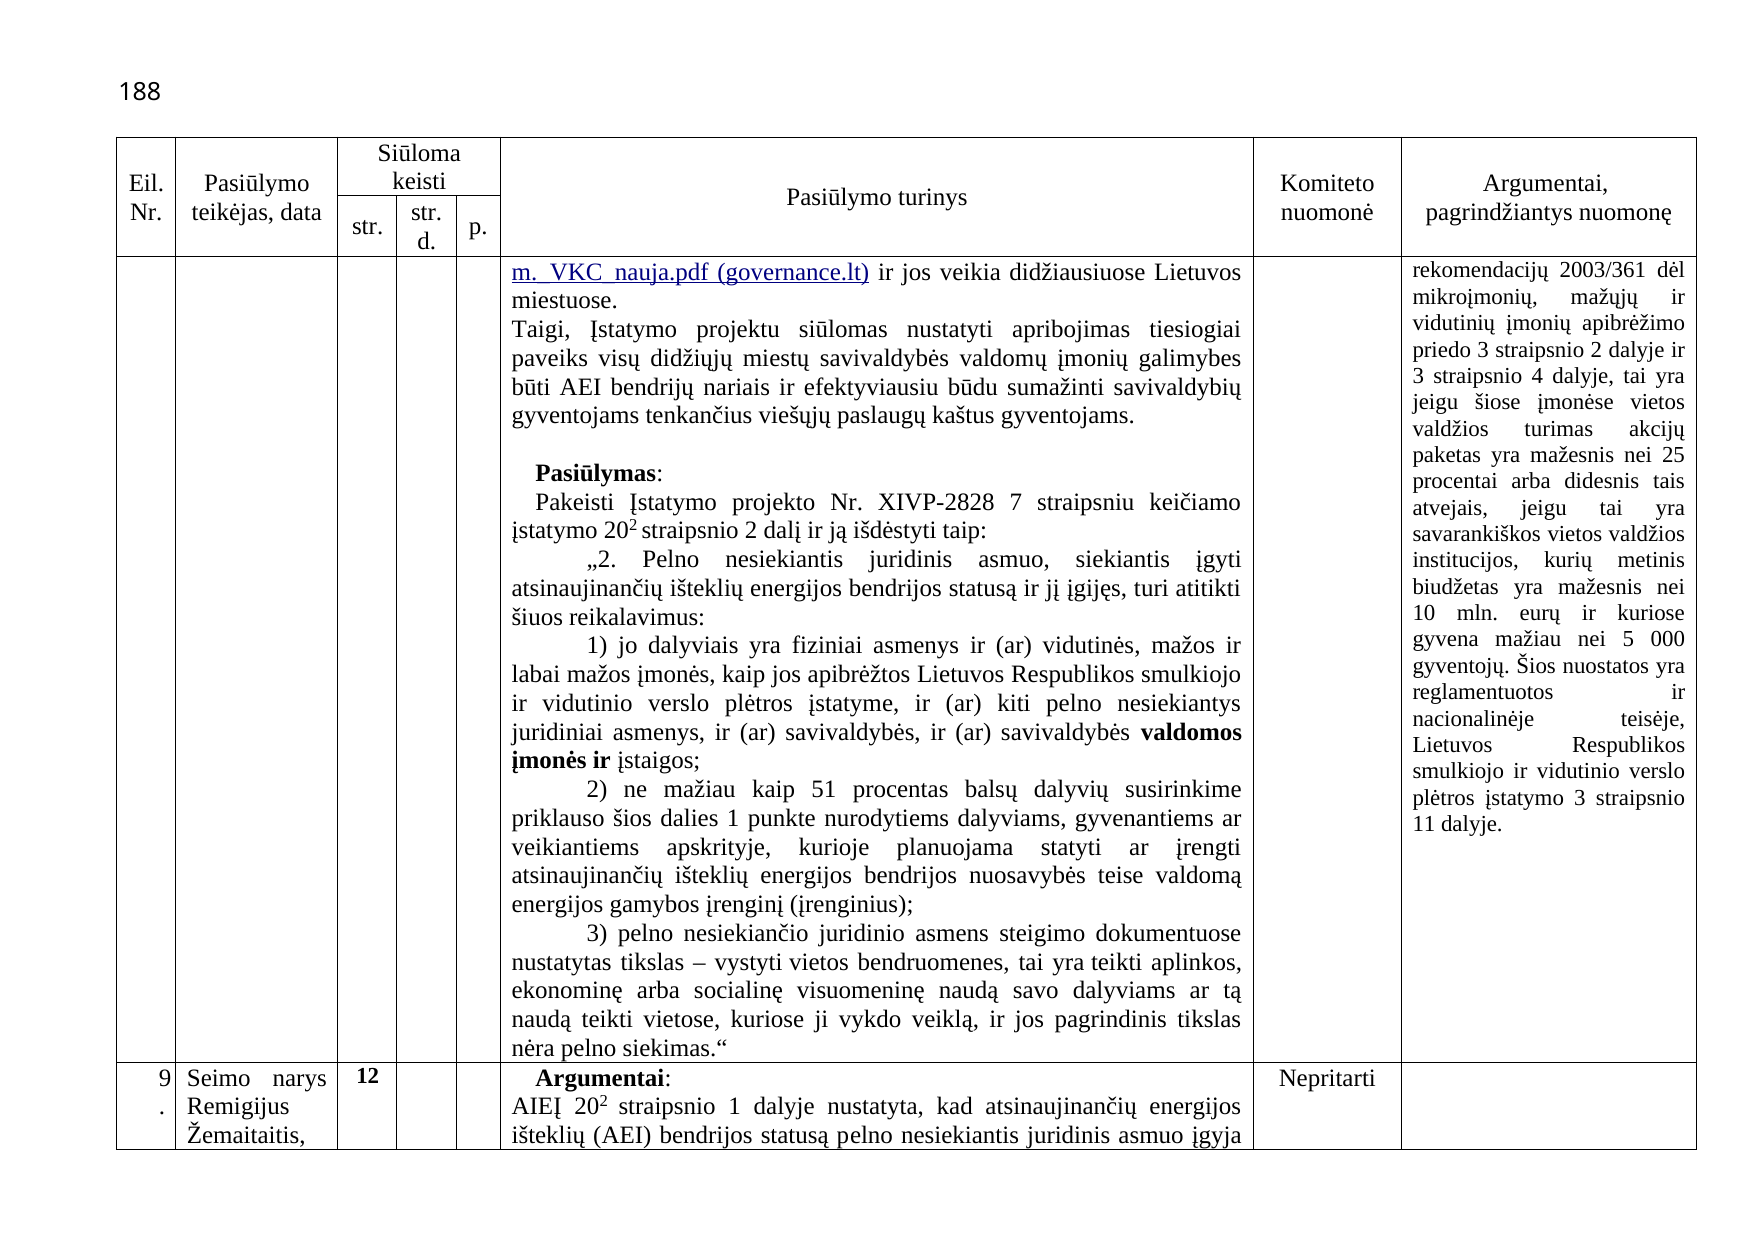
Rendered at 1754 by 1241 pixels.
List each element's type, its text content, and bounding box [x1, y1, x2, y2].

table_cell str. [338, 196, 396, 256]
table_cell [117, 257, 175, 1062]
table_cell 12 [338, 1063, 396, 1149]
table_cell str. d. [397, 196, 456, 256]
table_cell [1402, 1063, 1696, 1149]
table_cell rekomendacijų 2003/361 dėl mikroįmonių, mažųjų ir vidutinių įmonių apibrėžimo priedo 3 straipsnio 2 dalyje ir 3 straipsnio 4 dalyje, tai yra jeigu šiose įmonėse vietos valdžios turimas akcijų paketas yra mažesnis nei 25 procentai arba didesnis tais atvejais, jeigu tai yra savarankiškos vietos valdžios institucijos, kurių metinis biudžetas yra mažesnis nei 10 mln. eurų ir kuriose gyvena mažiau nei 5 000 gyventojų. Šios nuostatos yra reglamentuotos ir nacionalinėje teisėje, Lietuvos Respublikos smulkiojo ir vidutinio verslo plėtros įstatymo 3 straipsnio 11 dalyje. [1402, 257, 1696, 1062]
table_cell [457, 1063, 500, 1149]
table_header Pasiūlymo teikėjas, data [176, 138, 337, 256]
table_cell [397, 1063, 456, 1149]
table_cell [1254, 257, 1401, 1062]
table_header Siūloma keisti [338, 138, 500, 195]
table_cell p. [457, 196, 500, 256]
table_cell Nepritarti [1254, 1063, 1401, 1149]
table_header Argumentai, pagrindžiantys nuomonę [1402, 138, 1696, 256]
table_header Pasiūlymo turinys [501, 138, 1253, 256]
table_cell [117, 1063, 175, 1149]
table_header Eil. Nr. [117, 138, 175, 256]
table_cell Argumentai: AIEĮ 202 straipsnio 1 dalyje nustatyta, kad atsinaujinančių energijos išteklių (AEI) bendrijos statusą pelno nesiekiantis juridinis asmuo įgyja [501, 1063, 1253, 1149]
table_cell [457, 257, 500, 1062]
table_cell [176, 257, 337, 1062]
table_cell Seimo narys Remigijus Žemaitaitis, [176, 1063, 337, 1149]
table_cell [338, 257, 396, 1062]
table_header Komiteto nuomonė [1254, 138, 1401, 256]
table_cell m._VKC_nauja.pdf (governance.lt) ir jos veikia didžiausiuose Lietuvos miestuose. Taigi, Įstatymo projektu siūlomas nustatyti apribojimas tiesiogiai paveiks visų didžiųjų miestų savivaldybės valdomų įmonių galimybes būti AEI bendrijų nariais ir efektyviausiu būdu sumažinti savivaldybių gyventojams tenkančius viešųjų paslaugų kaštus gyventojams. Pasiūlymas: Pakeisti Įstatymo projekto Nr. XIVP-2828 7 straipsniu keičiamo įstatymo 202 straipsnio 2 dalį ir ją išdėstyti taip: „2. Pelno nesiekiantis juridinis asmuo, siekiantis įgyti atsinaujinančių išteklių energijos bendrijos statusą ir jį įgijęs, turi atitikti šiuos reikalavimus: 1) jo dalyviais yra fiziniai asmenys ir (ar) vidutinės, mažos ir labai mažos įmonės, kaip jos apibrėžtos Lietuvos Respublikos smulkiojo ir vidutinio verslo plėtros įstatyme, ir (ar) kiti pelno nesiekiantys juridiniai asmenys, ir (ar) savivaldybės, ir (ar) savivaldybės valdomos įmonės ir įstaigos; 2) ne mažiau kaip 51 procentas balsų dalyvių susirinkime priklauso šios dalies 1 punkte nurodytiems dalyviams, gyvenantiems ar veikiantiems apskrityje, kurioje planuojama statyti ar įrengti atsinaujinančių išteklių energijos bendrijos nuosavybės teise valdomą energijos gamybos įrenginį (įrenginius); 3) pelno nesiekiančio juridinio asmens steigimo dokumentuose nustatytas tikslas – vystyti vietos bendruomenes, tai yra teikti aplinkos, ekonominę arba socialinę visuomeninę naudą savo dalyviams ar tą naudą teikti vietose, kuriose ji vykdo veiklą, ir jos pagrindinis tikslas nėra pelno siekimas.“ [501, 257, 1253, 1062]
table_cell [397, 257, 456, 1062]
